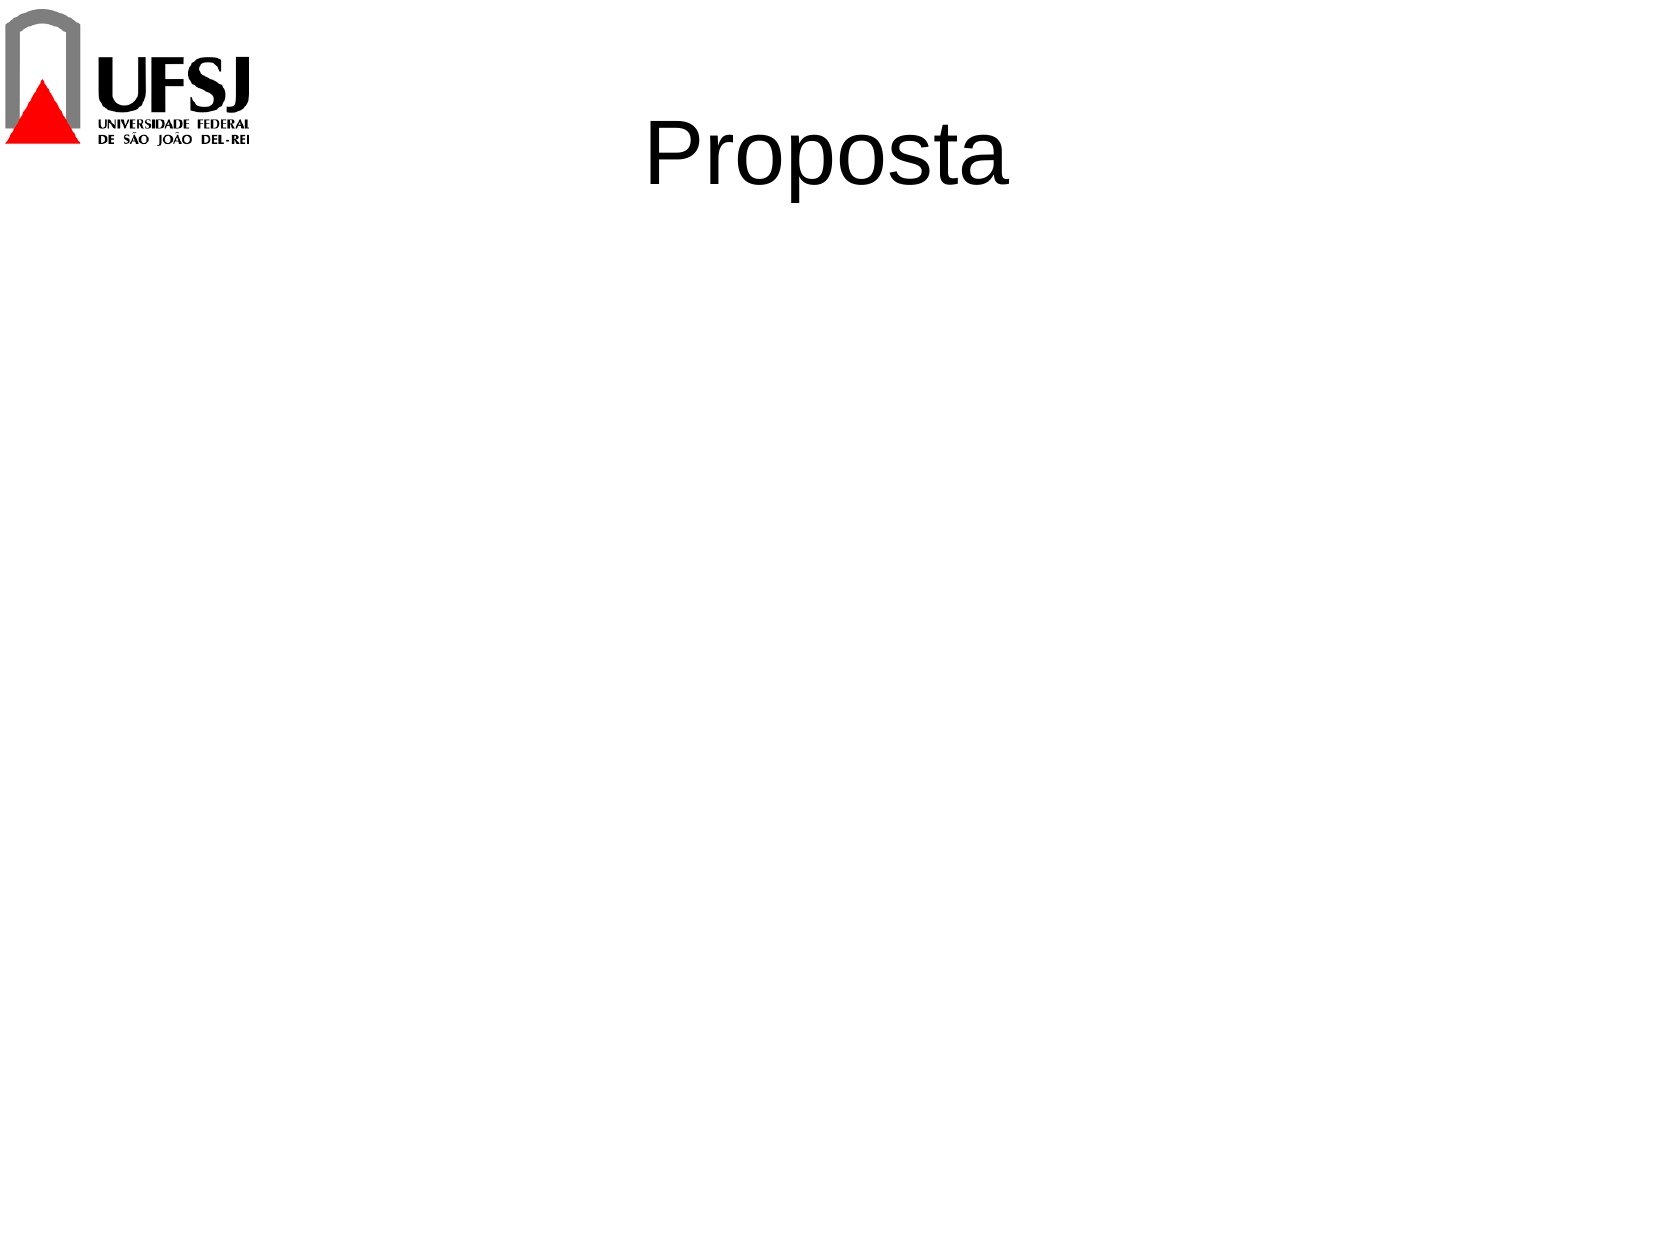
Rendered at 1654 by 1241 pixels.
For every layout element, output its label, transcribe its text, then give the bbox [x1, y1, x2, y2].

picture [5, 9, 249, 146]
title Proposta [82, 49, 1571, 257]
